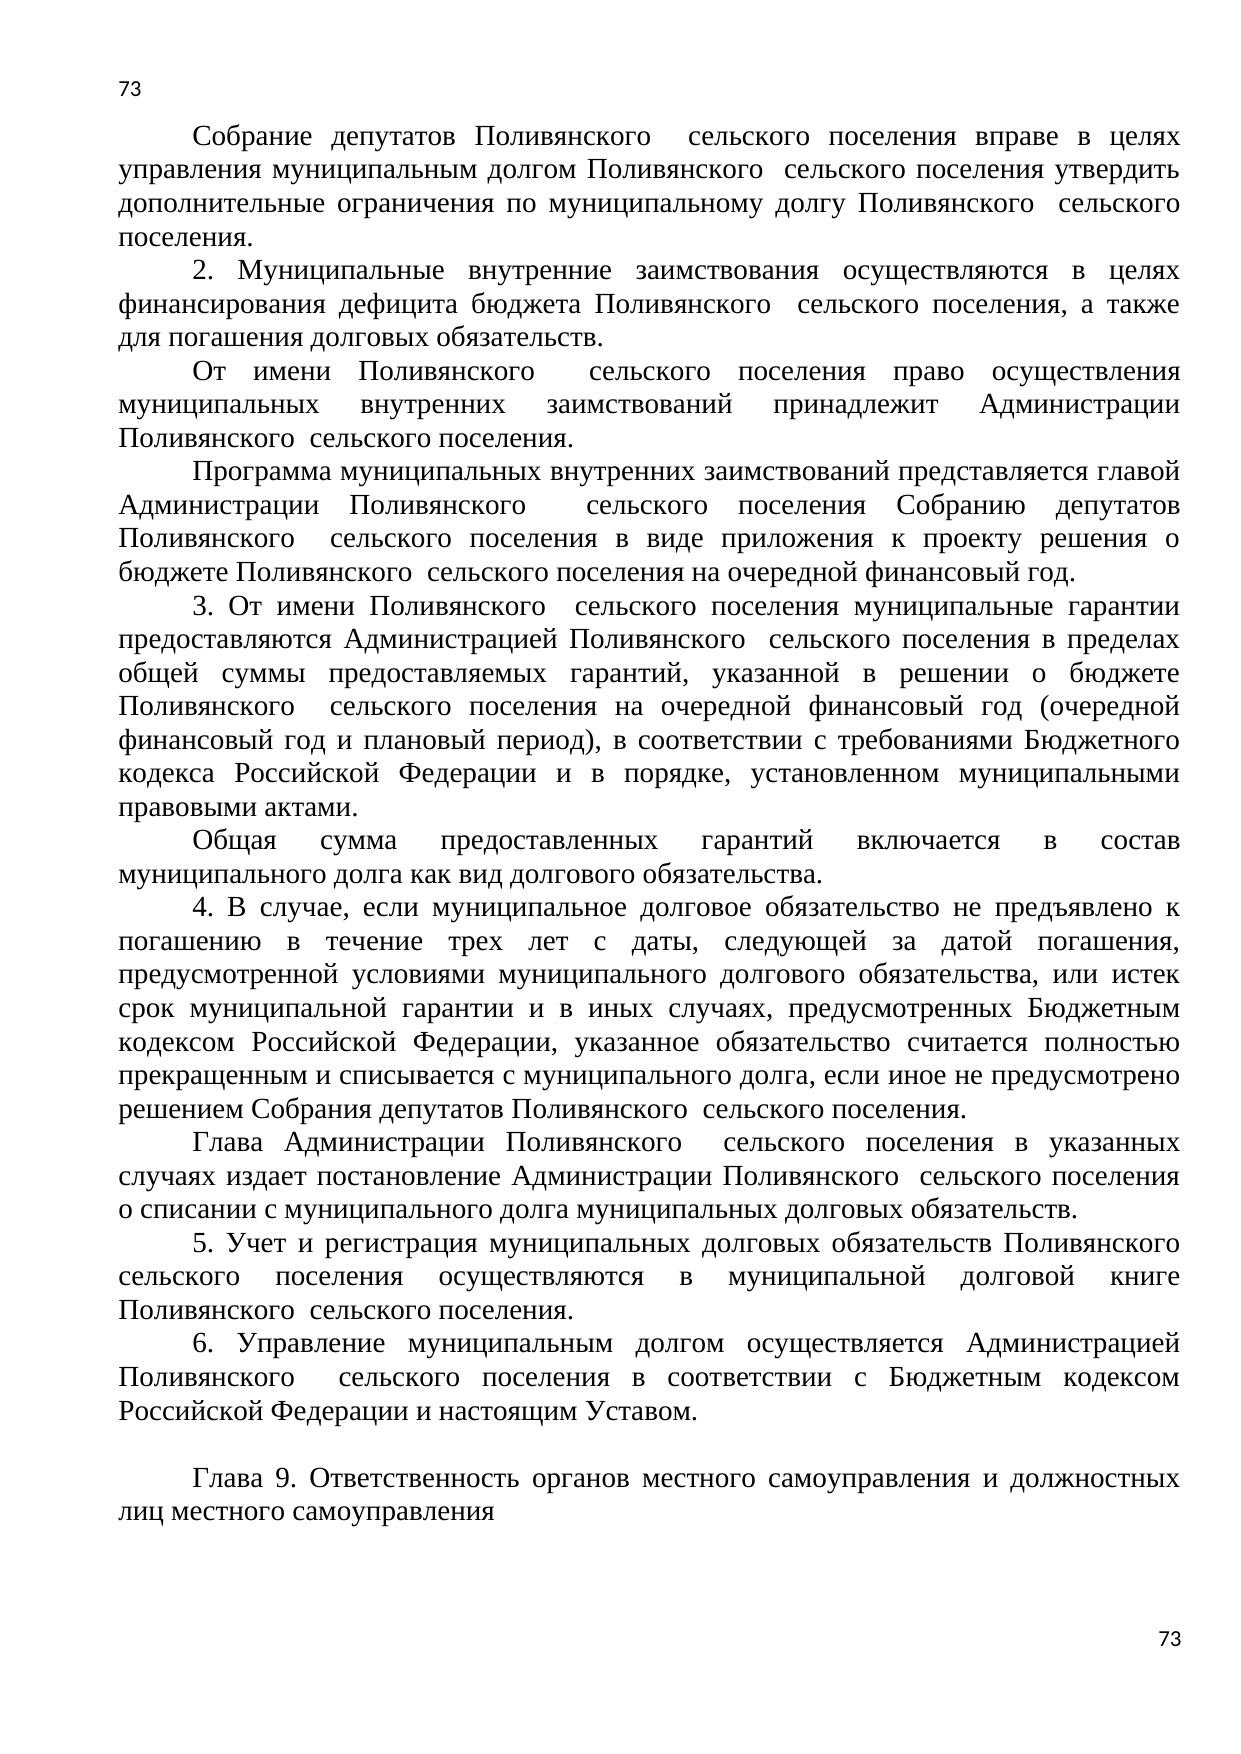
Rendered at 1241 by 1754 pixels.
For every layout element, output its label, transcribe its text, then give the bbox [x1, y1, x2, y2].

text Глава Администрации Поливянского сельского поселения в указанных случаях издает постановление Администрации Поливянского сельского поселения о списании с муниципального долга муниципальных долговых обязательств. [118, 1124, 1181, 1225]
text Глава 9. Ответственность органов местного самоуправления и должностных лиц местного самоуправления [118, 1460, 1181, 1527]
text Собрание депутатов Поливянского сельского поселения вправе в целях управления муниципальным долгом Поливянского сельского поселения утвердить дополнительные ограничения по муниципальному долгу Поливянского сельского поселения. [118, 118, 1181, 252]
text 5. Учет и регистрация муниципальных долговых обязательств Поливянского сельского поселения осуществляются в муниципальной долговой книге Поливянского сельского поселения. [118, 1225, 1181, 1326]
text 4. В случае, если муниципальное долговое обязательство не предъявлено к погашению в течение трех лет с даты, следующей за датой погашения, предусмотренной условиями муниципального долгового обязательства, или истек срок муниципальной гарантии и в иных случаях, предусмотренных Бюджетным кодексом Российской Федерации, указанное обязательство считается полностью прекращенным и списывается с муниципального долга, если иное не предусмотрено решением Собрания депутатов Поливянского сельского поселения. [118, 889, 1181, 1124]
text 3. От имени Поливянского сельского поселения муниципальные гарантии предоставляются Администрацией Поливянского сельского поселения в пределах общей суммы предоставляемых гарантий, указанной в решении о бюджете Поливянского сельского поселения на очередной финансовый год (очередной финансовый год и плановый период), в соответствии с требованиями Бюджетного кодекса Российской Федерации и в порядке, установленном муниципальными правовыми актами. [118, 588, 1181, 822]
text Программа муниципальных внутренних заимствований представляется главой Администрации Поливянского сельского поселения Собранию депутатов Поливянского сельского поселения в виде приложения к проекту решения о бюджете Поливянского сельского поселения на очередной финансовый год. [118, 453, 1181, 588]
text От имени Поливянского сельского поселения право осуществления муниципальных внутренних заимствований принадлежит Администрации Поливянского сельского поселения. [118, 353, 1181, 453]
text 2. Муниципальные внутренние заимствования осуществляются в целях финансирования дефицита бюджета Поливянского сельского поселения, а также для погашения долговых обязательств. [118, 252, 1181, 353]
text 6. Управление муниципальным долгом осуществляется Администрацией Поливянского сельского поселения в соответствии с Бюджетным кодексом Российской Федерации и настоящим Уставом. [118, 1326, 1181, 1426]
text Общая сумма предоставленных гарантий включается в состав муниципального долга как вид долгового обязательства. [118, 822, 1181, 889]
